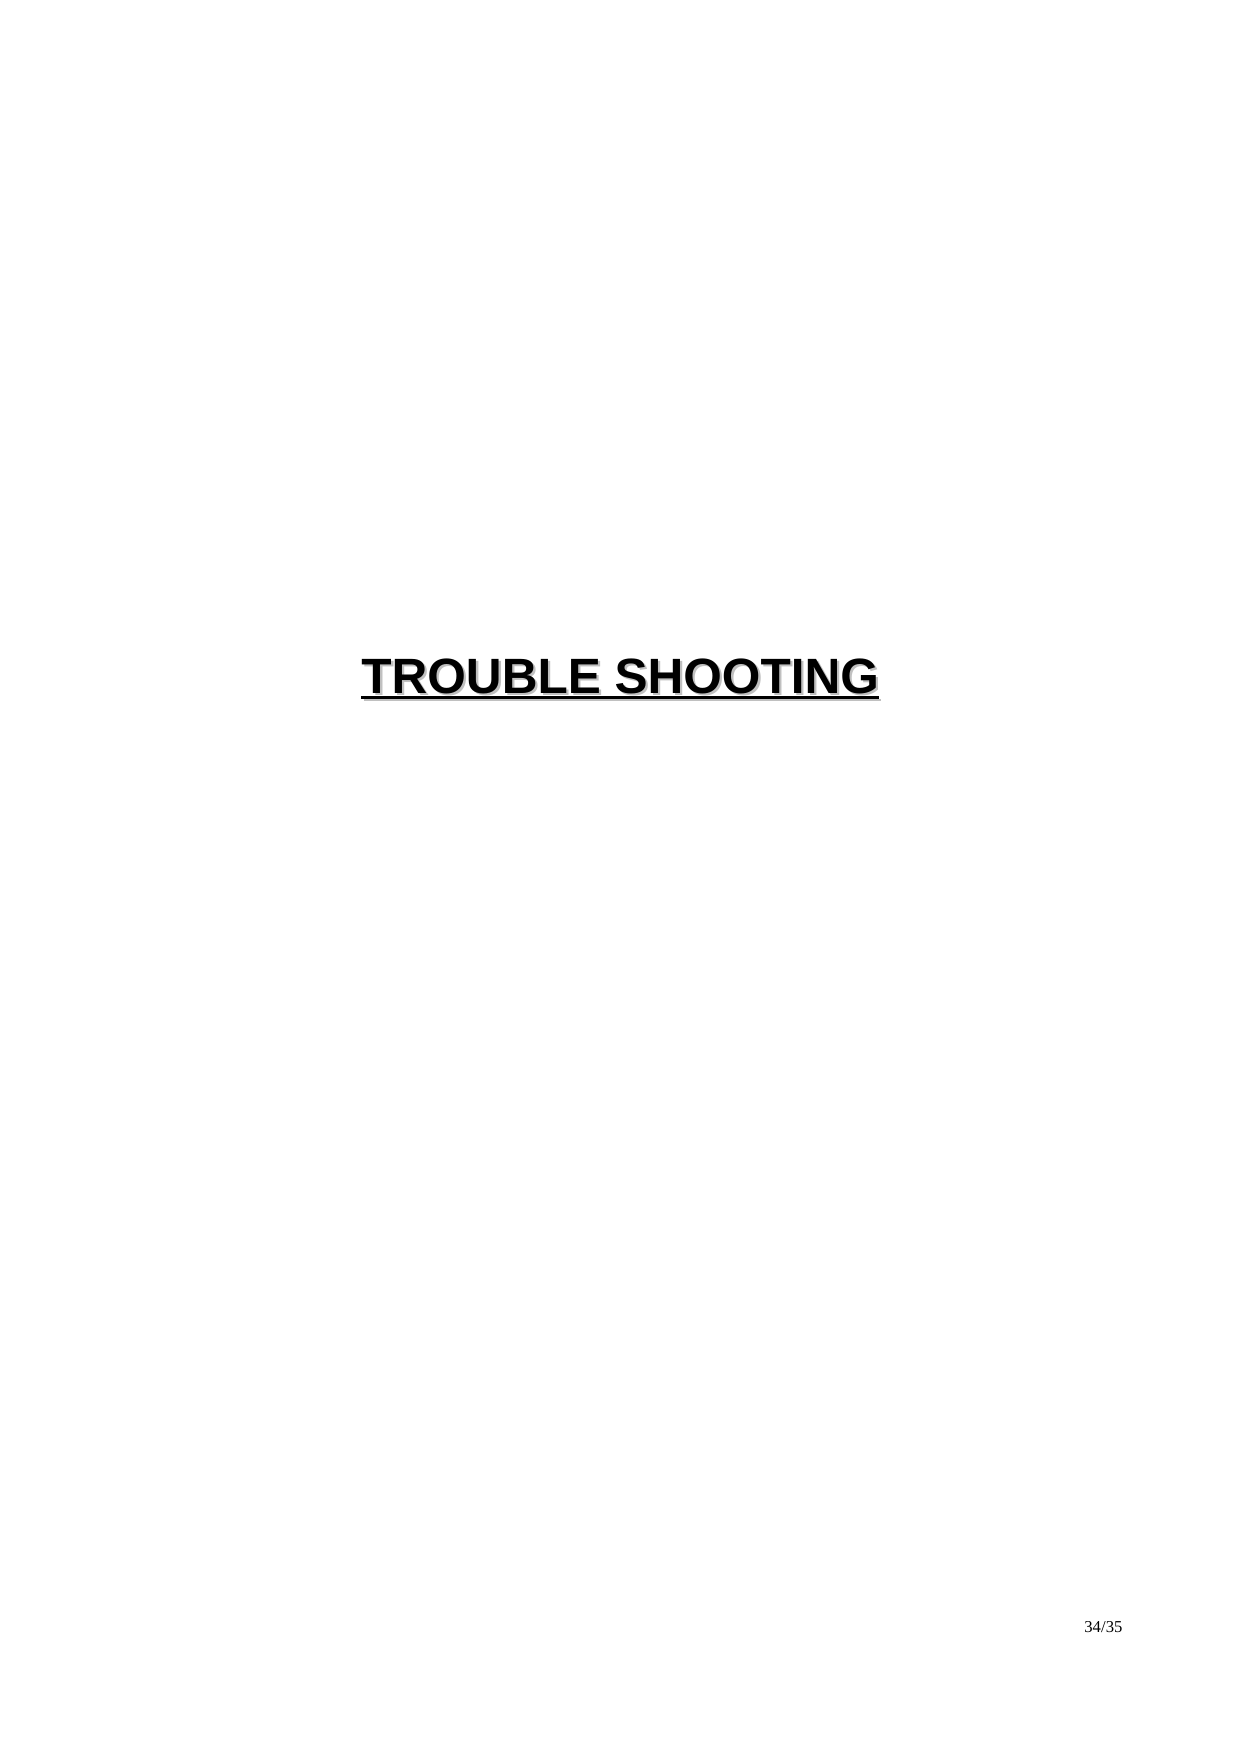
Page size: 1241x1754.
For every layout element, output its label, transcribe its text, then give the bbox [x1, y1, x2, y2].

subtitle TROUBLE SHOOTING [118, 647, 1122, 704]
